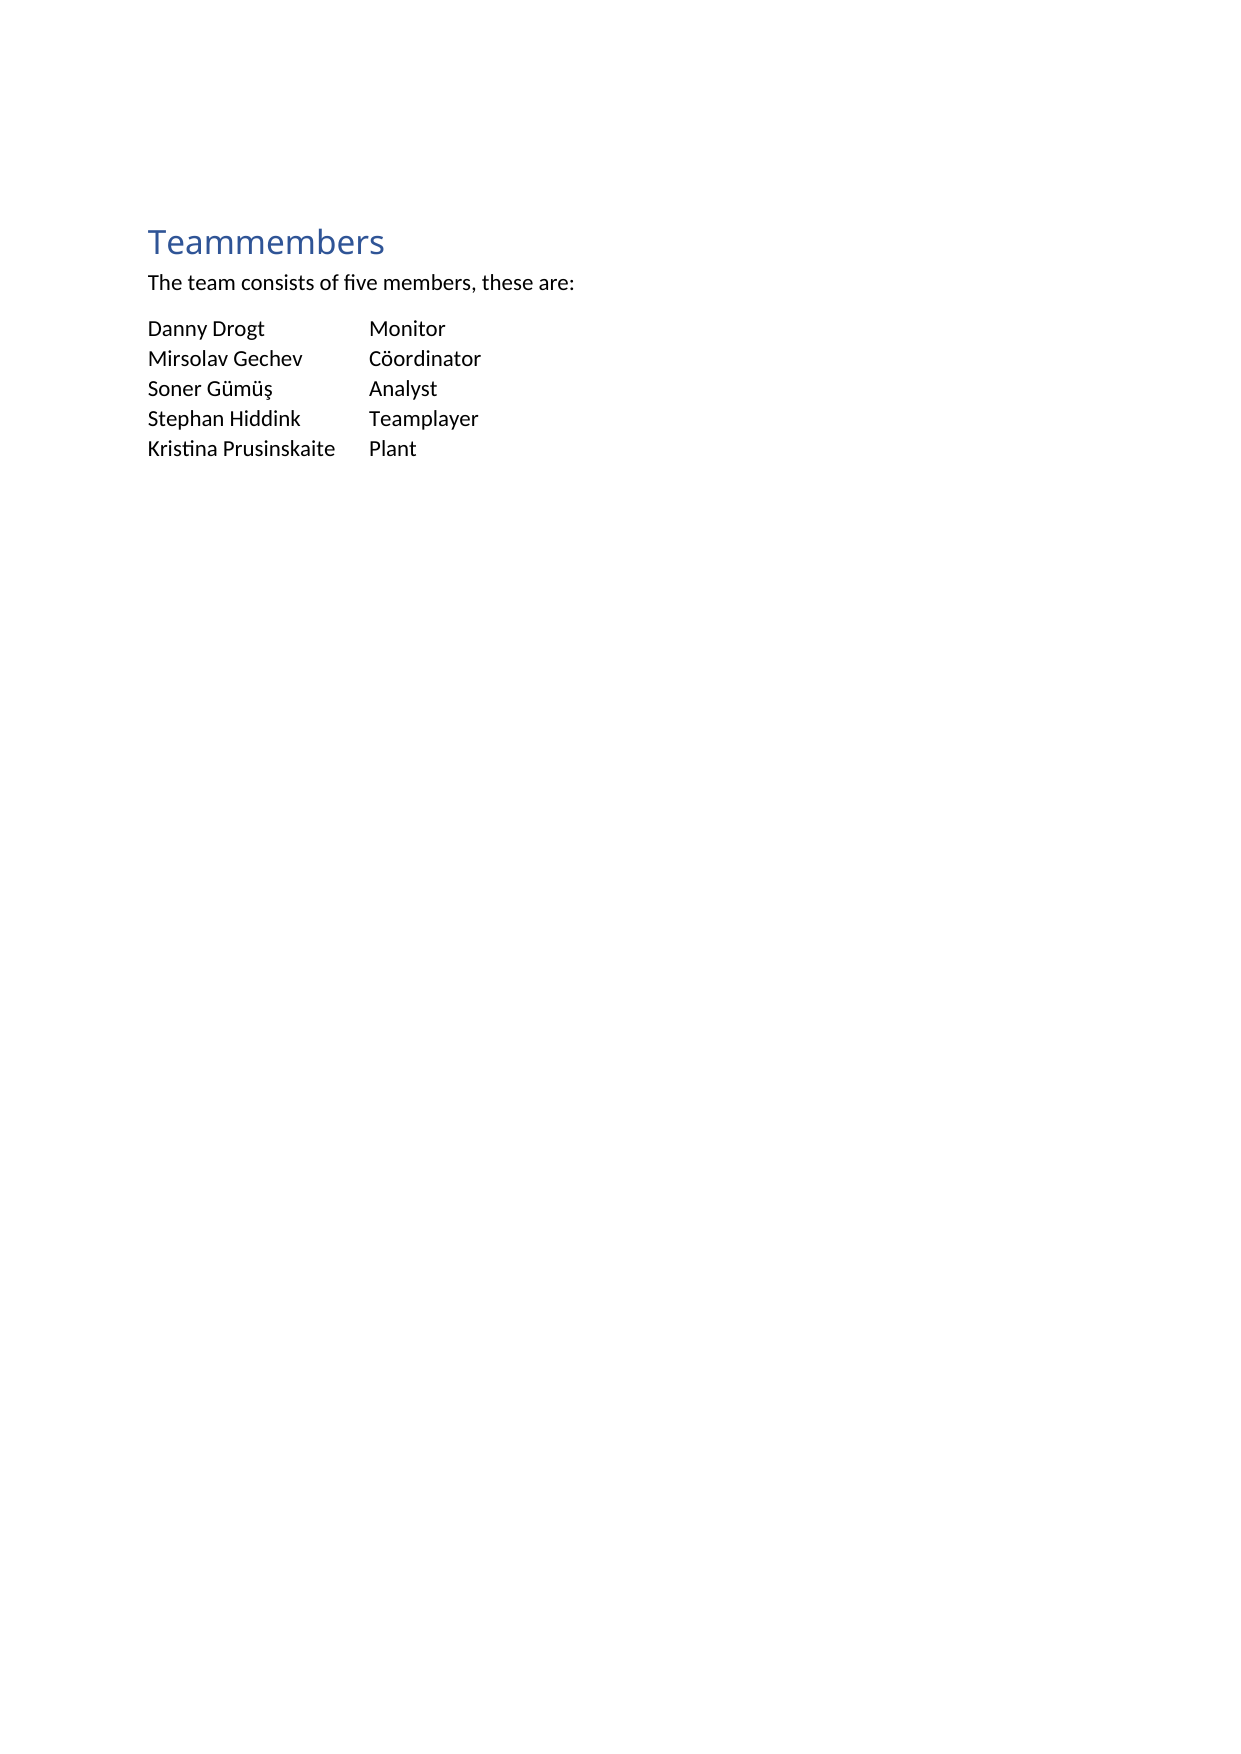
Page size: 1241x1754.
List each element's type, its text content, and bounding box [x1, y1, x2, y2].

text The team consists of five members, these are: [148, 268, 1093, 296]
text Danny Drogt Monitor Mirsolav Gechev Cöordinator Soner Gümüş Analyst Stephan Hiddink Teamplayer Kristina Prusinskaite Plant [148, 314, 1093, 552]
subtitle Teammembers [148, 219, 1093, 264]
